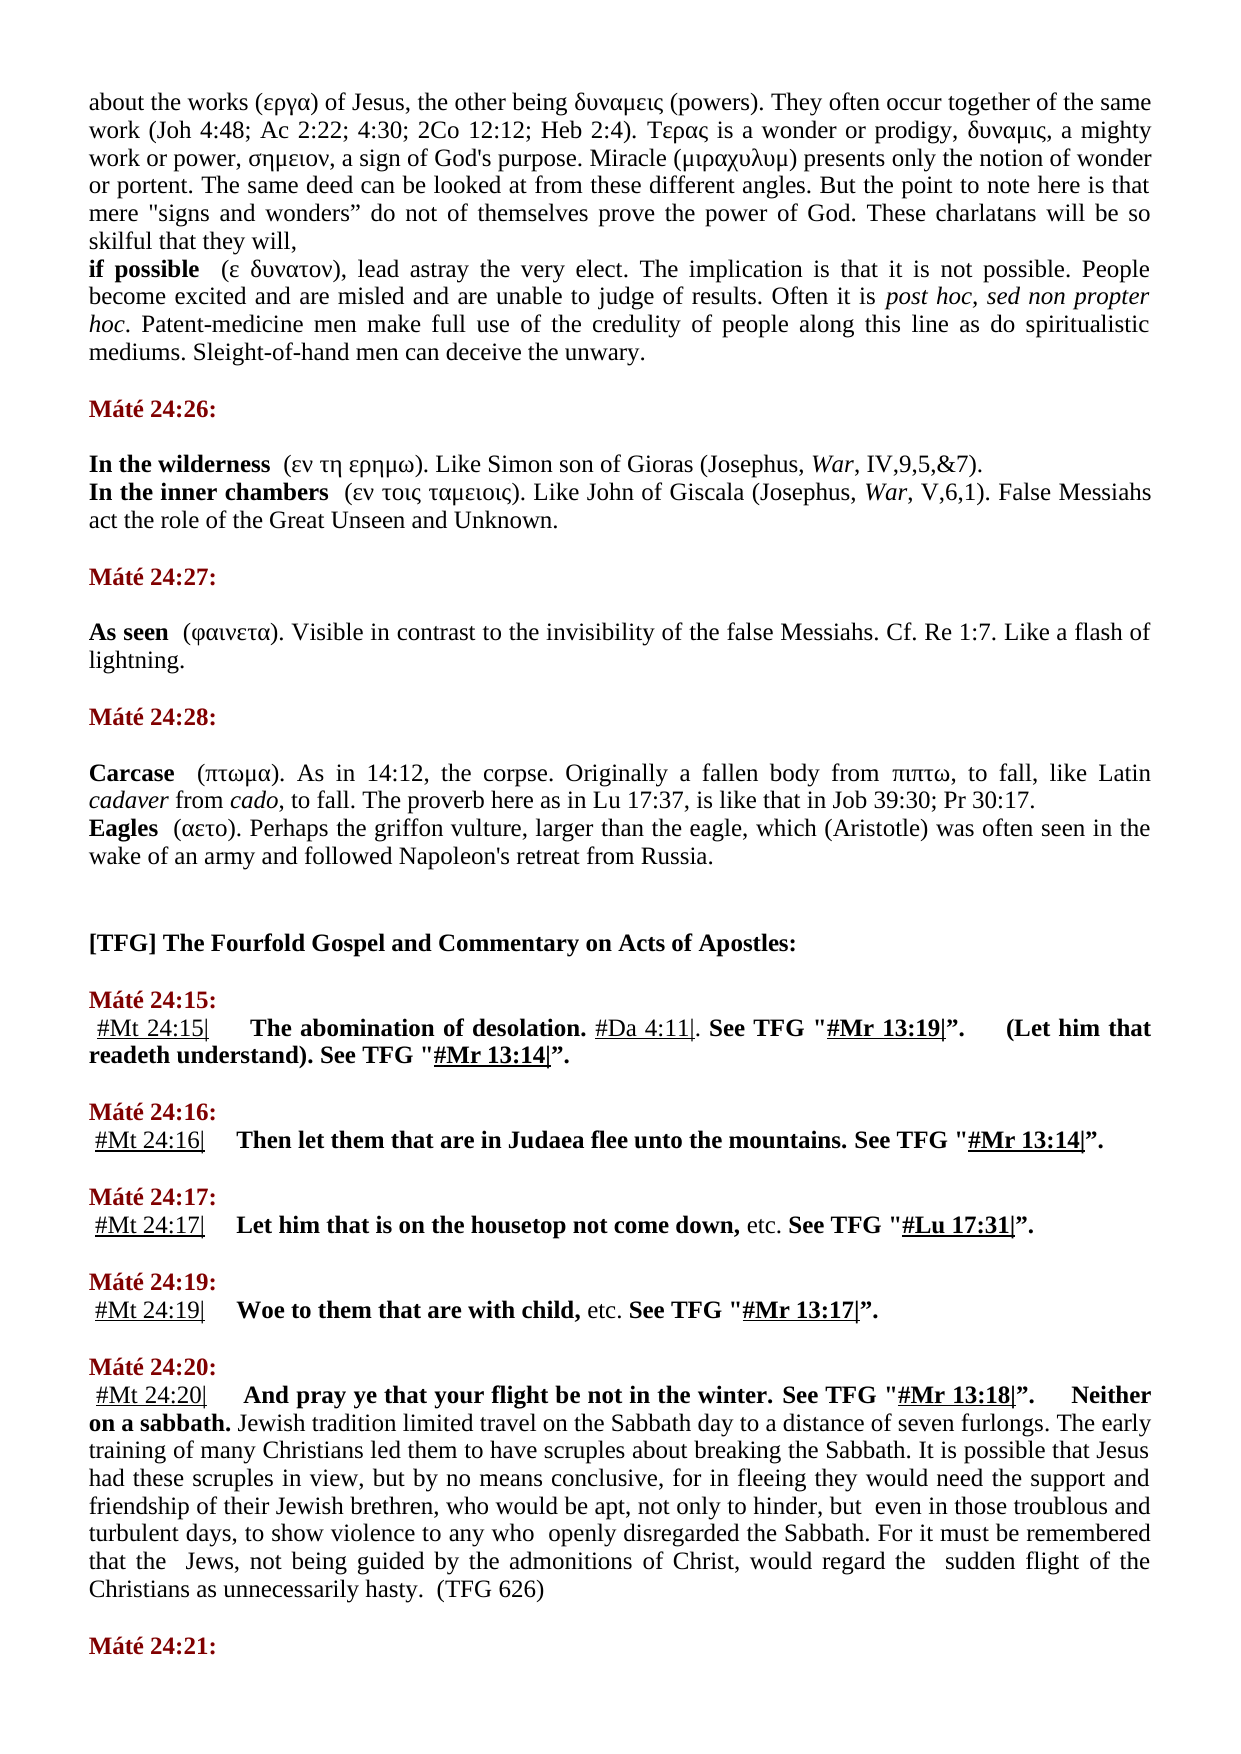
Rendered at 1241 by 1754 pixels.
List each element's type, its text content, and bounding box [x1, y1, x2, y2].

text #Mt 24:20| And pray ye that your flight be not in the winter. See TFG "#Mr 13:18|”. Neither on a sabbath. Jewish tradition limited travel on the Sabbath day to a distance of seven furlongs. The early training of many Christians led them to have scruples about breaking the Sabbath. It is possible that Jesus had these scruples in view, but by no means conclusive, for in fleeing they would need the support and friendship of their Jewish brethren, who would be apt, not only to hinder, but even in those troublous and turbulent days, to show violence to any who openly disregarded the Sabbath. For it must be remembered that the Jews, not being guided by the admonitions of Christ, would regard the sudden flight of the Christians as unnecessarily hasty. (TFG 626) [88, 1381, 1152, 1603]
text Máté 24:19: [88, 1268, 1152, 1296]
text Eagles (αετο). Perhaps the griffon vulture, larger than the eagle, which (Aristotle) was often seen in the wake of an army and followed Napoleon's retreat from Russia. [88, 814, 1152, 870]
text Máté 24:21: [88, 1632, 1152, 1660]
text In the inner chambers (εν τοις ταμειοις). Like John of Giscala (Josephus, War, V,6,1). False Messiahs act the role of the Great Unseen and Unknown. [88, 478, 1152, 534]
text #Mt 24:19| Woe to them that are with child, etc. See TFG "#Mr 13:17|”. [88, 1296, 1152, 1324]
text [TFG] The Fourfold Gospel and Commentary on Acts of Apostles: [88, 929, 1152, 956]
text #Mt 24:17| Let him that is on the housetop not come down, etc. See TFG "#Lu 17:31|”. [88, 1211, 1152, 1239]
text Máté 24:17: [88, 1183, 1152, 1211]
text Carcase (πτωμα). As in 14:12, the corpse. Originally a fallen body from πιπτω, to fall, like Latin cadaver from cado, to fall. The proverb here as in Lu 17:37, is like that in Job 39:30; Pr 30:17. [88, 759, 1152, 814]
text In the wilderness (εν τη ερημω). Like Simon son of Gioras (Josephus, War, IV,9,5,&7). [88, 451, 1152, 478]
text Máté 24:15: [88, 986, 1152, 1014]
text As seen (φαινετα). Visible in contrast to the invisibility of the false Messiahs. Cf. Re 1:7. Like a flash of lightning. [88, 618, 1152, 674]
text Máté 24:27: [88, 563, 1152, 591]
text if possible (ε δυνατον), lead astray the very elect. The implication is that it is not possible. People become excited and are misled and are unable to judge of results. Often it is post hoc, sed non propter hoc. Patent-medicine men make full use of the credulity of people along this line as do spiritualistic mediums. Sleight-of-hand men can deceive the unwary. [88, 255, 1152, 366]
text Máté 24:20: [88, 1353, 1152, 1381]
text #Mt 24:16| Then let them that are in Judaea flee unto the mountains. See TFG "#Mr 13:14|”. [88, 1126, 1152, 1154]
text Máté 24:16: [88, 1098, 1152, 1126]
text about the works (εργα) of Jesus, the other being δυναμεις (powers). They often occur together of the same work (Joh 4:48; Ac 2:22; 4:30; 2Co 12:12; Heb 2:4). Τερας is a wonder or prodigy, δυναμις, a mighty work or power, σημειον, a sign of God's purpose. Miracle (μιραχυλυμ) presents only the notion of wonder or portent. The same deed can be looked at from these different angles. But the point to note here is that mere "signs and wonders” do not of themselves prove the power of God. These charlatans will be so skilful that they will, [88, 88, 1152, 255]
text Máté 24:26: [88, 395, 1152, 423]
text #Mt 24:15| The abomination of desolation. #Da 4:11|. See TFG "#Mr 13:19|”. (Let him that readeth understand). See TFG "#Mr 13:14|”. [88, 1014, 1152, 1069]
text Máté 24:28: [88, 703, 1152, 731]
